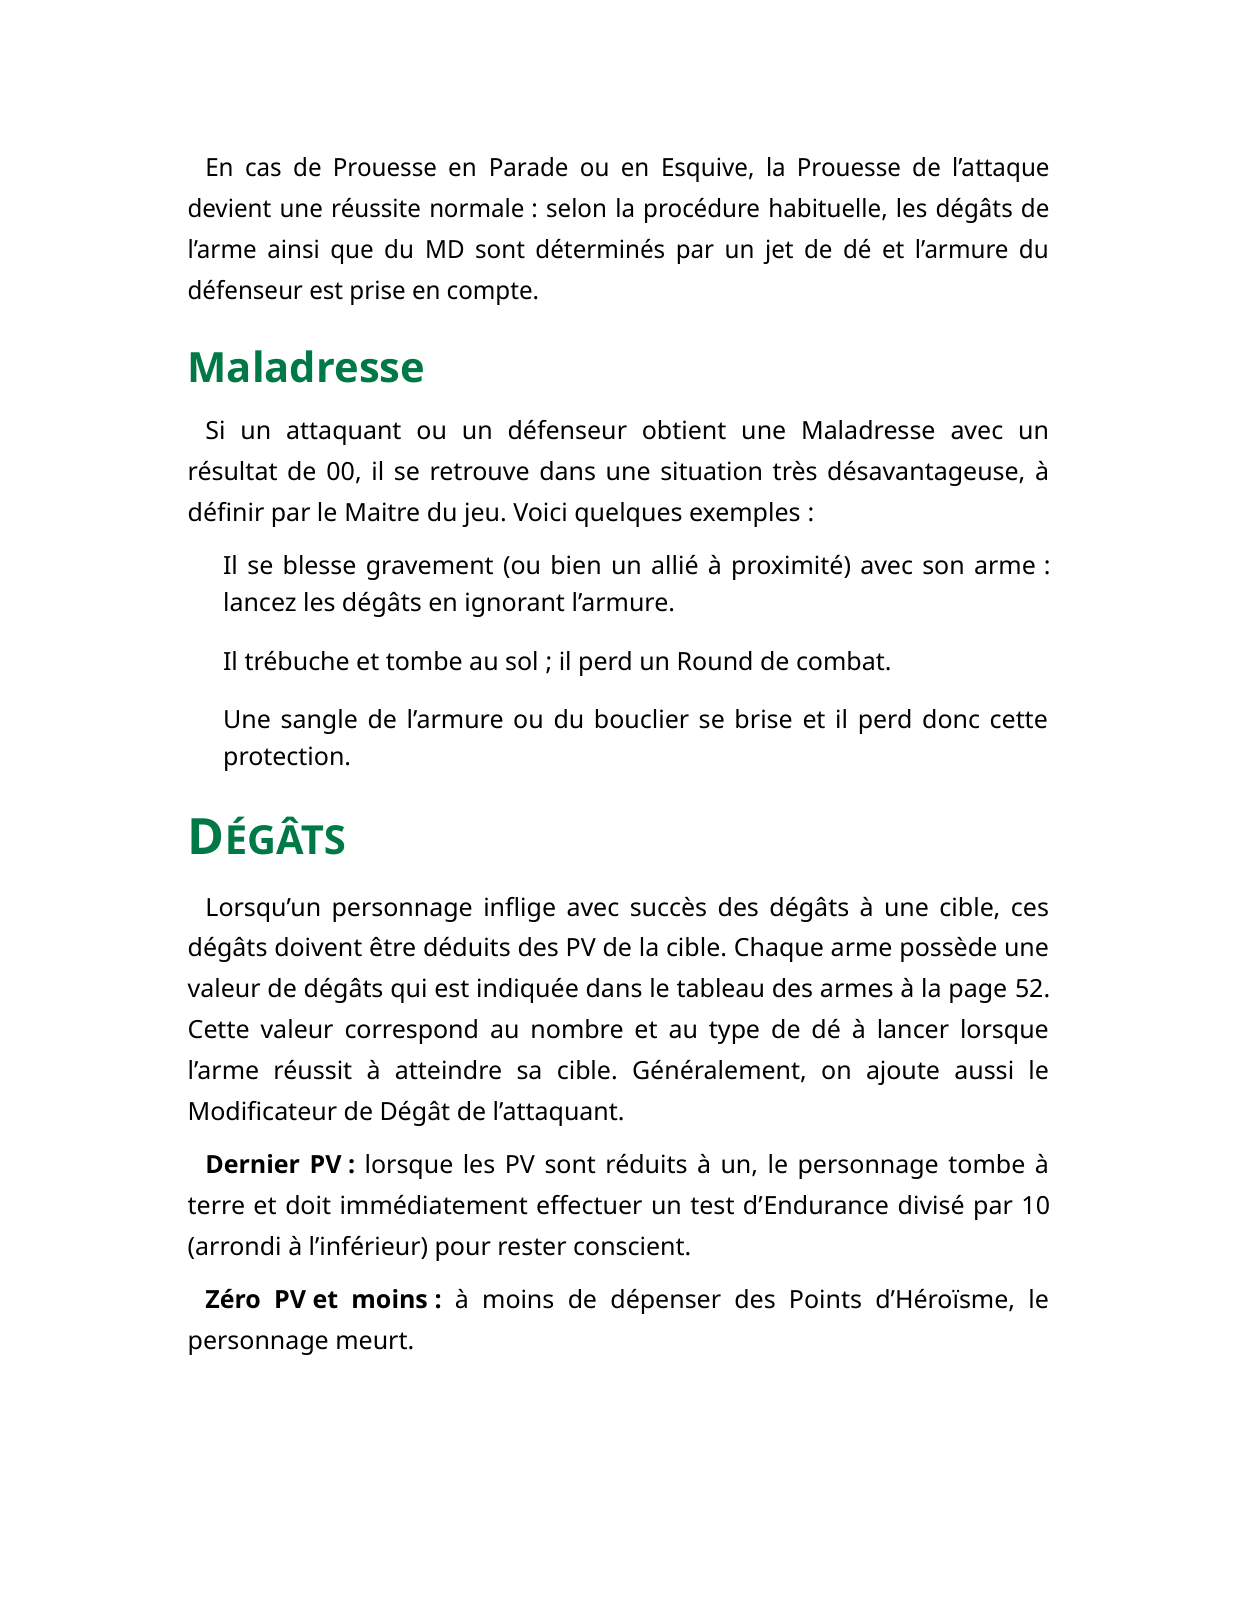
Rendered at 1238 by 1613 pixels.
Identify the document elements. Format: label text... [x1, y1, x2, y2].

text Si un attaquant ou un défenseur obtient une Maladresse avec un résultat de 00, il se retrouve dans une situation très désavantageuse, à définir par le Maitre du jeu. Voici quelques exemples : [187, 413, 1050, 528]
text Dernier PV : lorsque les PV sont réduits à un, le personnage tombe à terre et doit immédiatement effectuer un test d’Endurance divisé par 10 (arrondi à l’inférieur) pour rester conscient. [187, 1147, 1050, 1262]
subtitle Dégâts [187, 801, 1050, 869]
text Maladresse [187, 338, 1050, 395]
text Lorsqu’un personnage inflige avec succès des dégâts à une cible, ces dégâts doivent être déduits des PV de la cible. Chaque arme possède une valeur de dégâts qui est indiquée dans le tableau des armes à la page 52. Cette valeur correspond au nombre et au type de dé à lancer lorsque l’arme réussit à atteindre sa cible. Généralement, on ajoute aussi le Modificateur de Dégât de l’attaquant. [187, 889, 1050, 1127]
list Une sangle de l’armure ou du bouclier se brise et il perd donc cette protection. [223, 702, 1050, 773]
list Il trébuche et tombe au sol ; il perd un Round de combat. [223, 643, 1050, 677]
list Il se blesse gravement (ou bien un allié à proximité) avec son arme : lancez les dégâts en ignorant l’armure. [223, 548, 1050, 619]
text En cas de Prouesse en Parade ou en Esquive, la Prouesse de l’attaque devient une réussite normale : selon la procédure habituelle, les dégâts de l’arme ainsi que du MD sont déterminés par un jet de dé et l’armure du défenseur est prise en compte. [187, 150, 1050, 307]
text Zéro PV et moins : à moins de dépenser des Points d’Héroïsme, le personnage meurt. [187, 1282, 1050, 1357]
